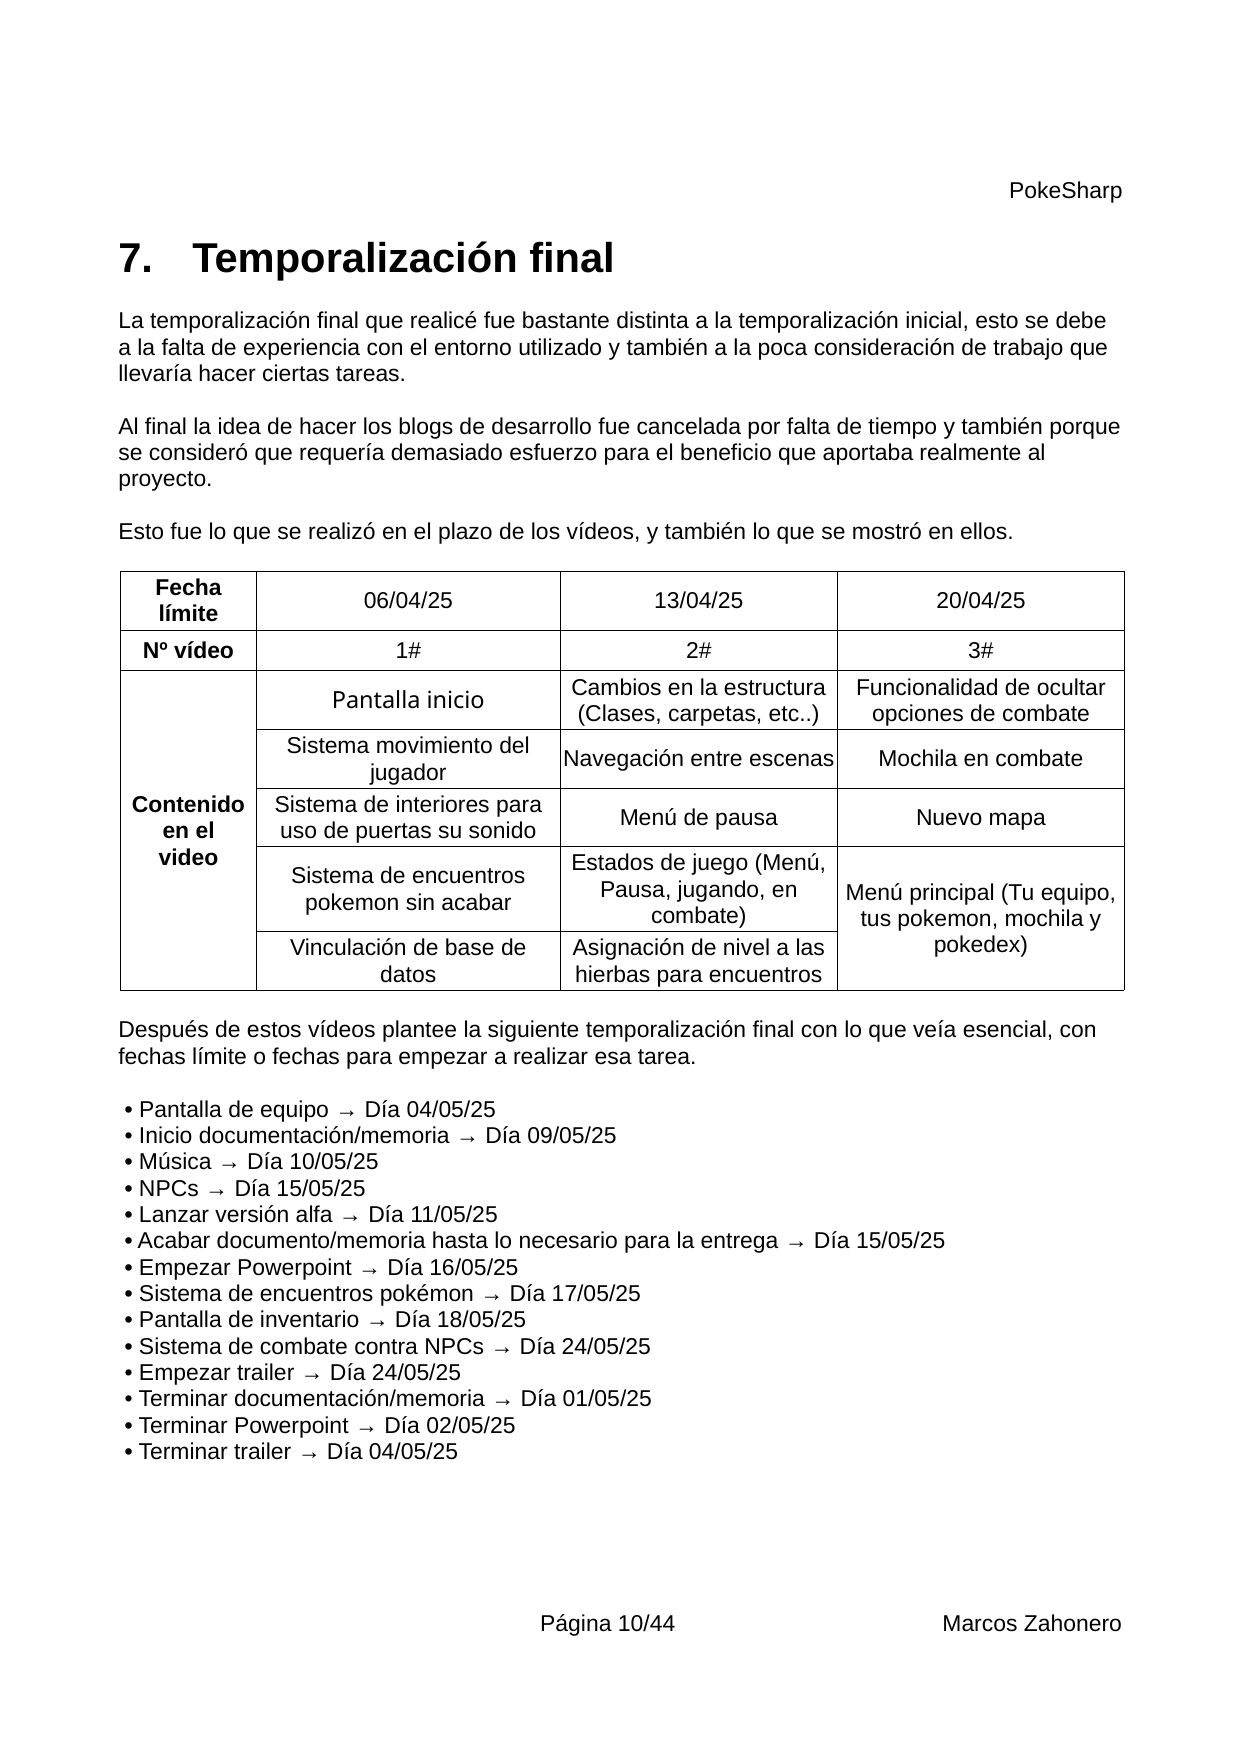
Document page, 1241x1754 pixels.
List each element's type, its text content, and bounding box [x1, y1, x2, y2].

text • Empezar Powerpoint → Día 16/05/25 [118, 1254, 1122, 1280]
table_header 20/04/25 [838, 572, 1124, 629]
text Esto fue lo que se realizó en el plazo de los vídeos, y también lo que se mostró en ellos. [118, 518, 1122, 544]
text • Sistema de combate contra NPCs → Día 24/05/25 [118, 1333, 1122, 1359]
text • Terminar documentación/memoria → Día 01/05/25 [118, 1385, 1122, 1412]
text • Terminar Powerpoint → Día 02/05/25 [118, 1412, 1122, 1438]
table_cell Nuevo mapa [838, 789, 1124, 846]
text • Inicio documentación/memoria → Día 09/05/25 [118, 1122, 1122, 1148]
table_cell 2# [561, 631, 837, 670]
table_cell Menú principal (Tu equipo, tus pokemon, mochila y pokedex) [838, 847, 1124, 990]
text • Acabar documento/memoria hasta lo necesario para la entrega → Día 15/05/25 [118, 1227, 1122, 1254]
table_cell Cambios en la estructura (Clases, carpetas, etc..) [561, 671, 837, 729]
table_cell Vinculación de base de datos [257, 932, 560, 990]
text Después de estos vídeos plantee la siguiente temporalización final con lo que veía esencial, con fechas límite o fechas para empezar a realizar esa tarea. [118, 1016, 1122, 1069]
table_cell Mochila en combate [838, 730, 1124, 788]
table_cell Sistema movimiento del jugador [257, 730, 560, 788]
table_cell Sistema de interiores para uso de puertas su sonido [257, 789, 560, 846]
text • Terminar trailer → Día 04/05/25 [118, 1438, 1122, 1464]
text • Empezar trailer → Día 24/05/25 [118, 1359, 1122, 1385]
text • Pantalla de equipo → Día 04/05/25 [118, 1096, 1122, 1122]
text • Sistema de encuentros pokémon → Día 17/05/25 [118, 1280, 1122, 1306]
text • Lanzar versión alfa → Día 11/05/25 [118, 1201, 1122, 1227]
table_cell Asignación de nivel a las hierbas para encuentros [561, 932, 837, 990]
table_cell Menú de pausa [561, 789, 837, 846]
table_header 13/04/25 [561, 572, 837, 629]
table_cell Estados de juego (Menú, Pausa, jugando, en combate) [561, 847, 837, 931]
table_cell 1# [257, 631, 560, 670]
table_cell Funcionalidad de ocultar opciones de combate [838, 671, 1124, 729]
text Al final la idea de hacer los blogs de desarrollo fue cancelada por falta de tiempo y también porque se consideró que requería demasiado esfuerzo para el beneficio que aportaba realmente al proyecto. [118, 413, 1122, 492]
table_header 06/04/25 [257, 572, 560, 629]
table_cell Navegación entre escenas [561, 730, 837, 788]
table_cell Nº vídeo [121, 631, 256, 670]
table_cell Sistema de encuentros pokemon sin acabar [257, 847, 560, 931]
table_cell Contenido en el video [121, 671, 256, 990]
text La temporalización final que realicé fue bastante distinta a la temporalización inicial, esto se debe a la falta de experiencia con el entorno utilizado y también a la poca consideración de trabajo que llevaría hacer ciertas tareas. [118, 307, 1122, 386]
text • Música → Día 10/05/25 [118, 1148, 1122, 1174]
text • NPCs → Día 15/05/25 [118, 1174, 1122, 1201]
subtitle Temporalización final [118, 233, 1122, 281]
table_header Fecha límite [121, 572, 256, 629]
table_cell Pantalla inicio [257, 671, 560, 729]
text • Pantalla de inventario → Día 18/05/25 [118, 1306, 1122, 1333]
table_cell 3# [838, 631, 1124, 670]
